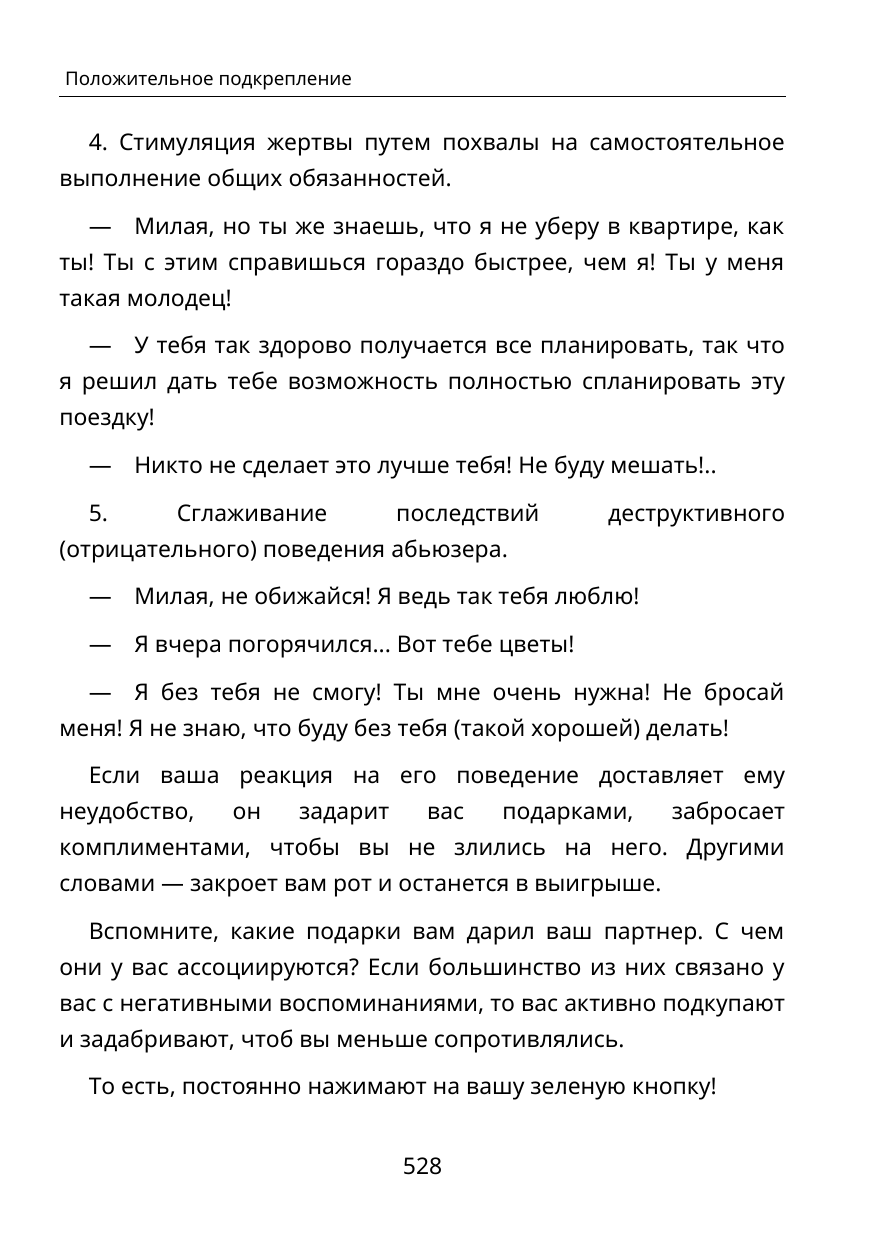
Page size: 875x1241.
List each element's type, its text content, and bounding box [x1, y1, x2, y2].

list Я без тебя не смогу! Ты мне очень нужна! Не бросай меня! Я не знаю, что буду без тебя (такой хорошей) делать! [59, 676, 786, 743]
list Милая, не обижайся! Я ведь так тебя люблю! [59, 580, 786, 611]
text То есть, постоянно нажимают на вашу зеленую кнопку! [59, 1070, 786, 1102]
text 5. Сглаживание последствий деструктивного (отрицательного) поведения абьюзера. [59, 497, 786, 564]
text 4. Стимуляция жертвы путем похвалы на самостоятельное выполнение общих обязанностей. [59, 126, 786, 193]
list Никто не сделает это лучше тебя! Не буду мешать!.. [59, 449, 786, 480]
list У тебя так здорово получается все планировать, так что я решил дать тебе возможность полностью спланировать эту поездку! [59, 329, 786, 432]
list Я вчера погорячился... Вот тебе цветы! [59, 628, 786, 659]
text Если ваша реакция на его поведение доставляет ему неудобство, он задарит вас подарками, забросает комплиментами, чтобы вы не злились на него. Другими словами — закроет вам рот и останется в выигрыше. [59, 759, 786, 898]
text Вспомните, какие подарки вам дарил ваш партнер. С чем они у вас ассоциируются? Если большинство из них связано у вас с негативными воспоминаниями, то вас активно подкупают и задабривают, чтоб вы меньше сопротивлялись. [59, 915, 786, 1054]
list Милая, но ты же знаешь, что я не уберу в квартире, как ты! Ты с этим справишься гораздо быстрее, чем я! Ты у меня такая молодец! [59, 210, 786, 313]
